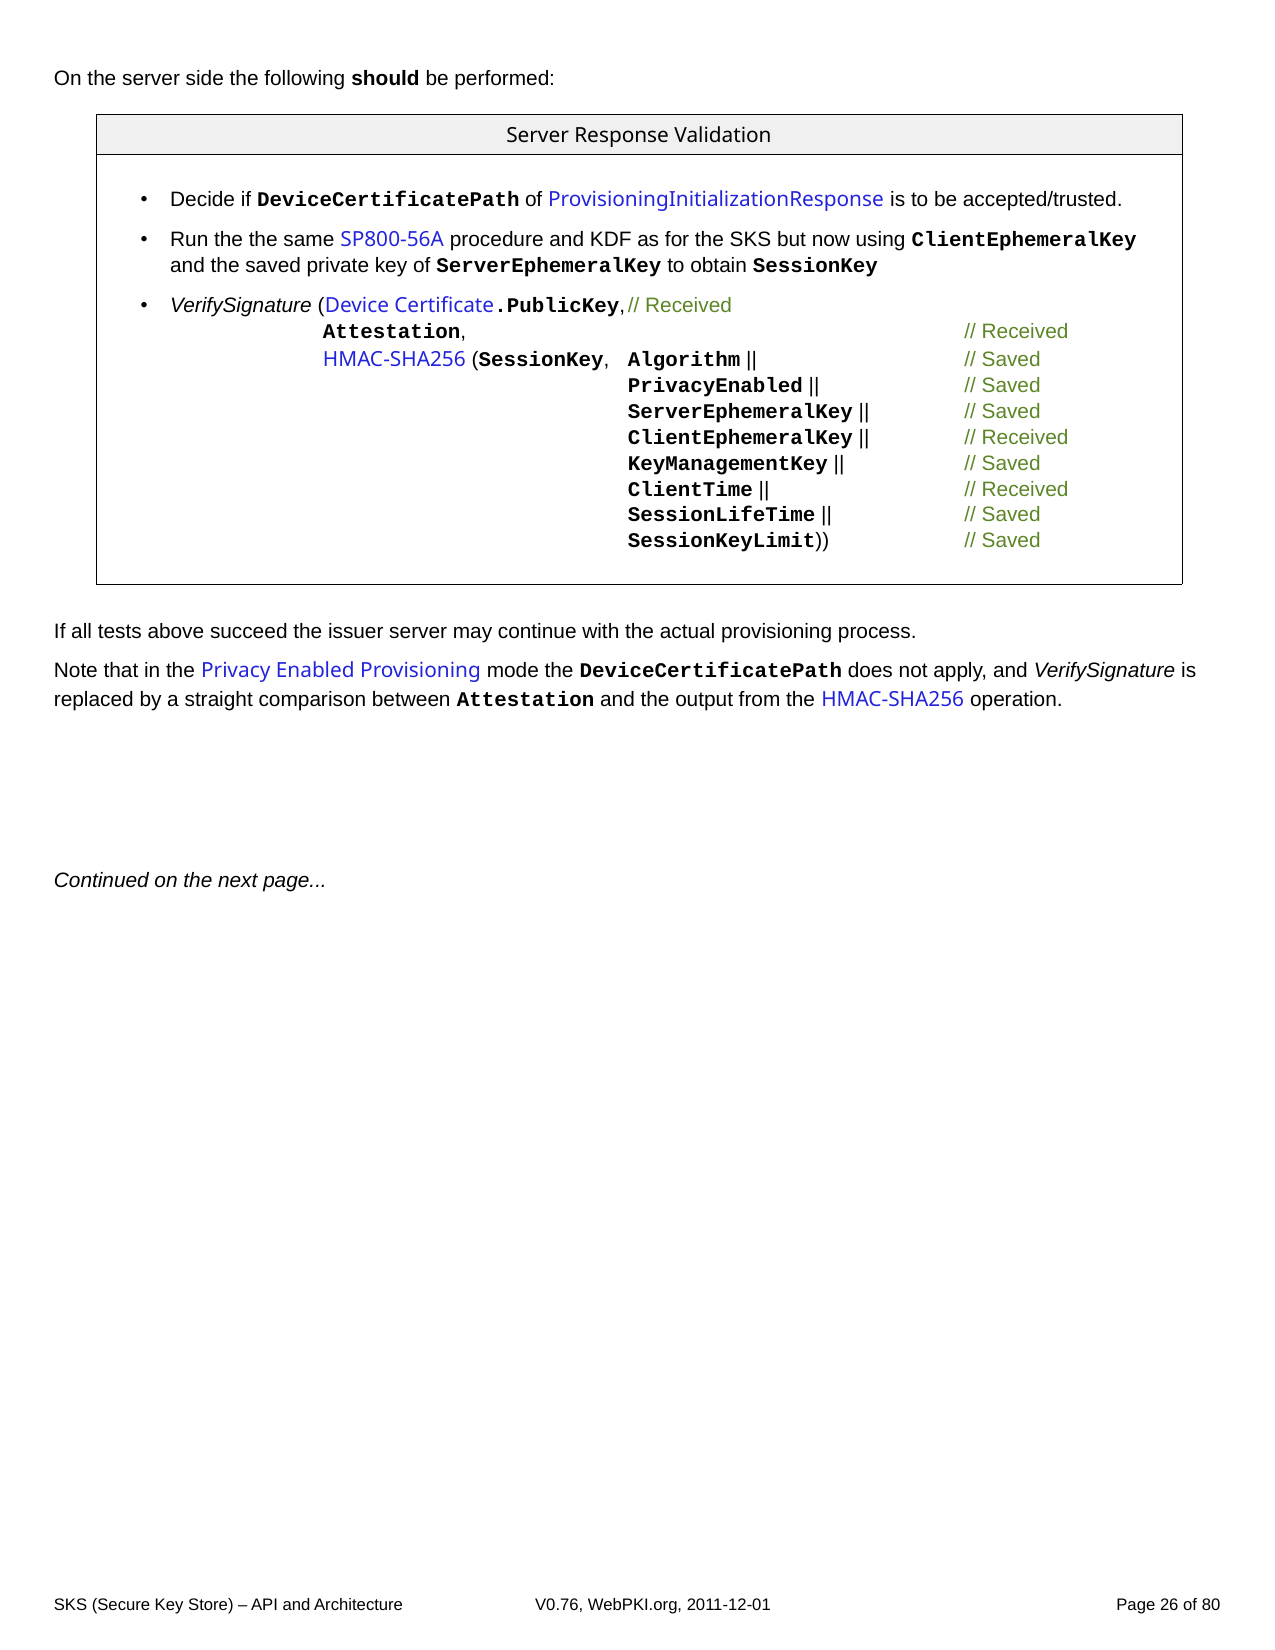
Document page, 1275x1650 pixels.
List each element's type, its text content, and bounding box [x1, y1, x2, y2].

text On the server side the following should be performed: [54, 66, 1221, 90]
table_cell Decide if DeviceCertificatePath of ProvisioningInitializationResponse is to be accepted/trusted. Run the the same SP800-56A procedure and KDF as for the SKS but now using ClientEphemeralKey and the saved private key of ServerEphemeralKey to obtain SessionKey VerifySignature (Device Certificate.PublicKey, // Received Attestation, // Received HMAC-SHA256 (SessionKey, Algorithm || // Saved PrivacyEnabled || // Saved ServerEphemeralKey || // Saved ClientEphemeralKey || // Received KeyManagementKey || // Saved ClientTime || // Received SessionLifeTime || // Saved SessionKeyLimit)) // Saved [97, 155, 1182, 583]
text Note that in the Privacy Enabled Provisioning mode the DeviceCertificatePath does not apply, and VerifySignature is replaced by a straight comparison between Attestation and the output from the HMAC-SHA256 operation. [54, 655, 1221, 712]
table_header Server Response Validation [97, 115, 1182, 154]
text Continued on the next page... [54, 868, 1221, 892]
text If all tests above succeed the issuer server may continue with the actual provisioning process. [54, 619, 1221, 643]
